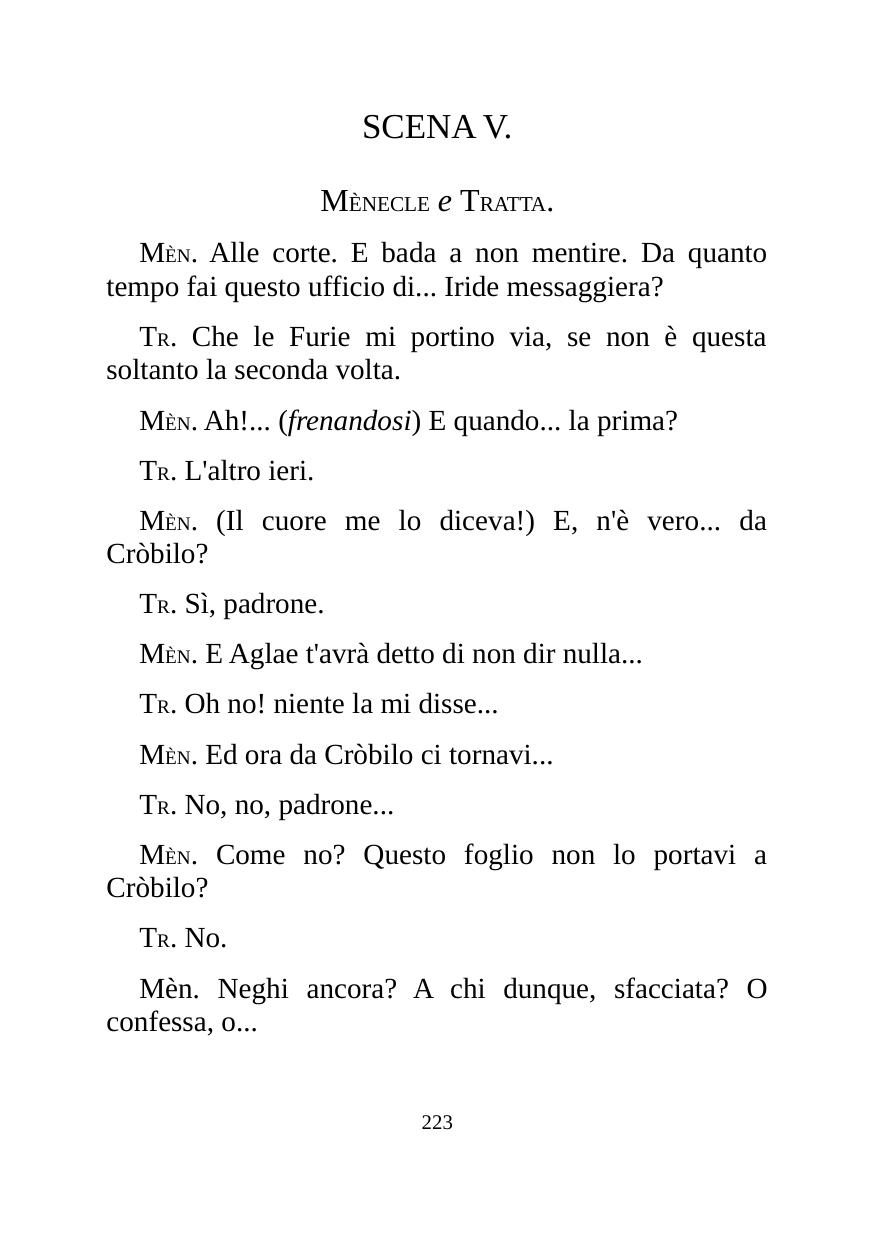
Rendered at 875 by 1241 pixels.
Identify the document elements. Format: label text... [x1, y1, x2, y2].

text Mèn. (Il cuore me lo diceva!) E, n'è vero... da Cròbilo? [106, 503, 768, 570]
text Tr. Sì, padrone. [106, 586, 768, 620]
text Mèn. Neghi ancora? A chi dunque, sfacciata? O confessa, o... [106, 971, 768, 1038]
text Mèn. E Aglae t'avrà detto di non dir nulla... [106, 637, 768, 670]
text Tr. Oh no! niente la mi disse... [106, 687, 768, 720]
subtitle SCENA V. [106, 106, 768, 146]
text Mèn. Ed ora da Cròbilo ci tornavi... [106, 737, 768, 770]
text Tr. Che le Furie mi portino via, se non è questa soltanto la seconda volta. [106, 319, 768, 386]
text Tr. L'altro ieri. [106, 453, 768, 486]
text Tr. No. [106, 921, 768, 954]
text Mèn. Alle corte. E bada a non mentire. Da quanto tempo fai questo ufficio di... Iride messaggiera? [106, 235, 768, 302]
subtitle Mènecle e Tratta. [106, 182, 768, 219]
text Tr. No, no, padrone... [106, 787, 768, 820]
text Mèn. Ah!... (frenandosi) E quando... la prima? [106, 403, 768, 436]
text Mèn. Come no? Questo foglio non lo portavi a Cròbilo? [106, 837, 768, 904]
